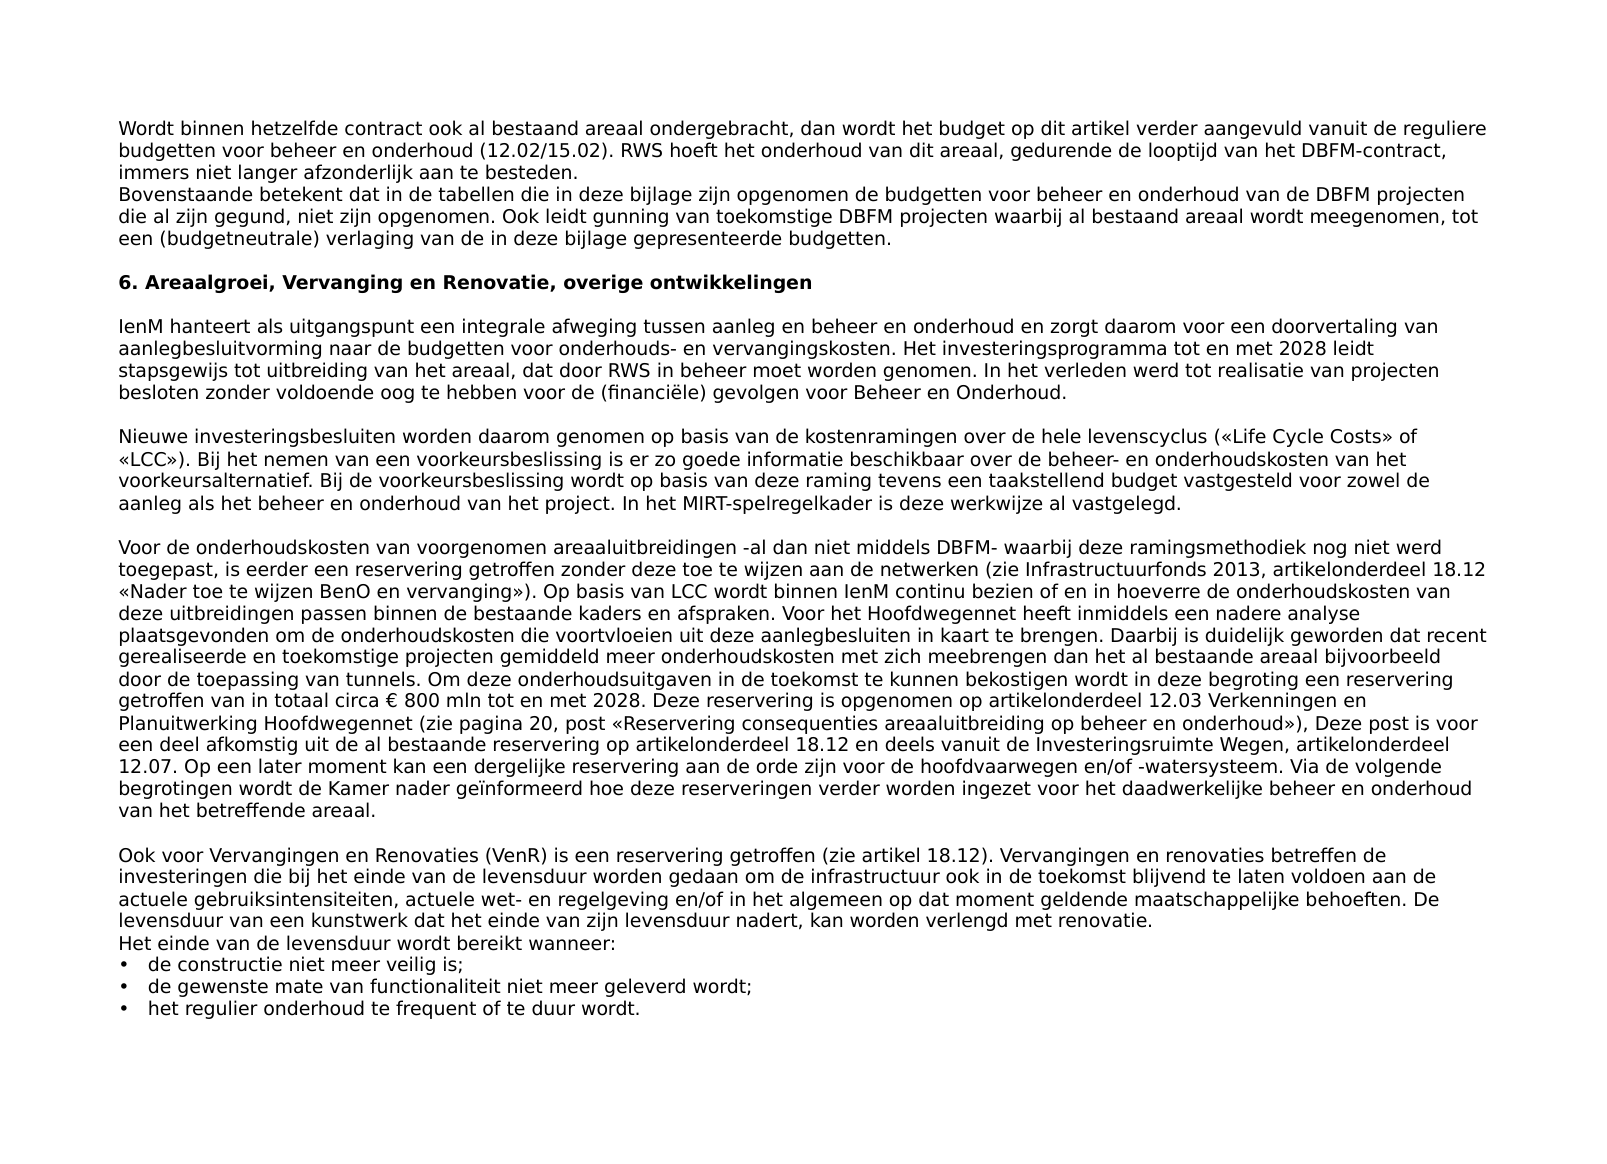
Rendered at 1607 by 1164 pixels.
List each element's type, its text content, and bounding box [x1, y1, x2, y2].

text Bovenstaande betekent dat in de tabellen die in deze bijlage zijn opgenomen de budgetten voor beheer en onderhoud van de DBFM projecten die al zijn gegund, niet zijn opgenomen. Ook leidt gunning van toekomstige DBFM projecten waarbij al bestaand areaal wordt meegenomen, tot een (budgetneutrale) verlaging van de in deze bijlage gepresenteerde budgetten. [118, 184, 1488, 250]
text • het regulier onderhoud te frequent of te duur wordt. [118, 998, 1488, 1020]
text Het einde van de levensduur wordt bereikt wanneer: [118, 932, 1488, 954]
text Voor de onderhoudskosten van voorgenomen areaaluitbreidingen -al dan niet middels DBFM- waarbij deze ramingsmethodiek nog niet werd toegepast, is eerder een reservering getroffen zonder deze toe te wijzen aan de netwerken (zie Infrastructuurfonds 2013, artikelonderdeel 18.12 «Nader toe te wijzen BenO en vervanging»). Op basis van LCC wordt binnen IenM continu bezien of en in hoeverre de onderhoudskosten van deze uitbreidingen passen binnen de bestaande kaders en afspraken. Voor het Hoofdwegennet heeft inmiddels een nadere analyse plaatsgevonden om de onderhoudskosten die voortvloeien uit deze aanlegbesluiten in kaart te brengen. Daarbij is duidelijk geworden dat recent gerealiseerde en toekomstige projecten gemiddeld meer onderhoudskosten met zich meebrengen dan het al bestaande areaal bijvoorbeeld door de toepassing van tunnels. Om deze onderhoudsuitgaven in de toekomst te kunnen bekostigen wordt in deze begroting een reservering getroffen van in totaal circa € 800 mln tot en met 2028. Deze reservering is opgenomen op artikelonderdeel 12.03 Verkenningen en Planuitwerking Hoofdwegennet (zie pagina 20, post «Reservering consequenties areaaluitbreiding op beheer en onderhoud»), Deze post is voor een deel afkomstig uit de al bestaande reservering op artikelonderdeel 18.12 en deels vanuit de Investeringsruimte Wegen, artikelonderdeel 12.07. Op een later moment kan een dergelijke reservering aan de orde zijn voor de hoofdvaarwegen en/of -watersysteem. Via de volgende begrotingen wordt de Kamer nader geïnformeerd hoe deze reserveringen verder worden ingezet voor het daadwerkelijke beheer en onderhoud van het betreffende areaal. [118, 537, 1488, 822]
subtitle 6. Areaalgroei, Vervanging en Renovatie, overige ontwikkelingen [118, 272, 1488, 294]
text • de gewenste mate van functionaliteit niet meer geleverd wordt; [118, 976, 1488, 998]
text • de constructie niet meer veilig is; [118, 954, 1488, 976]
text IenM hanteert als uitgangspunt een integrale afweging tussen aanleg en beheer en onderhoud en zorgt daarom voor een doorvertaling van aanlegbesluitvorming naar de budgetten voor onderhouds- en vervangingskosten. Het investeringsprogramma tot en met 2028 leidt stapsgewijs tot uitbreiding van het areaal, dat door RWS in beheer moet worden genomen. In het verleden werd tot realisatie van projecten besloten zonder voldoende oog te hebben voor de (financiële) gevolgen voor Beheer en Onderhoud. [118, 316, 1488, 404]
text Ook voor Vervangingen en Renovaties (VenR) is een reservering getroffen (zie artikel 18.12). Vervangingen en renovaties betreffen de investeringen die bij het einde van de levensduur worden gedaan om de infrastructuur ook in de toekomst blijvend te laten voldoen aan de actuele gebruiksintensiteiten, actuele wet- en regelgeving en/of in het algemeen op dat moment geldende maatschappelijke behoeften. De levensduur van een kunstwerk dat het einde van zijn levensduur nadert, kan worden verlengd met renovatie. [118, 844, 1488, 932]
text Nieuwe investeringsbesluiten worden daarom genomen op basis van de kostenramingen over de hele levenscyclus («Life Cycle Costs» of «LCC»). Bij het nemen van een voorkeursbeslissing is er zo goede informatie beschikbaar over de beheer- en onderhoudskosten van het voorkeursalternatief. Bij de voorkeursbeslissing wordt op basis van deze raming tevens een taakstellend budget vastgesteld voor zowel de aanleg als het beheer en onderhoud van het project. In het MIRT-spelregelkader is deze werkwijze al vastgelegd. [118, 426, 1488, 514]
text Wordt binnen hetzelfde contract ook al bestaand areaal ondergebracht, dan wordt het budget op dit artikel verder aangevuld vanuit de reguliere budgetten voor beheer en onderhoud (12.02/15.02). RWS hoeft het onderhoud van dit areaal, gedurende de looptijd van het DBFM-contract, immers niet langer afzonderlijk aan te besteden. [118, 118, 1488, 184]
